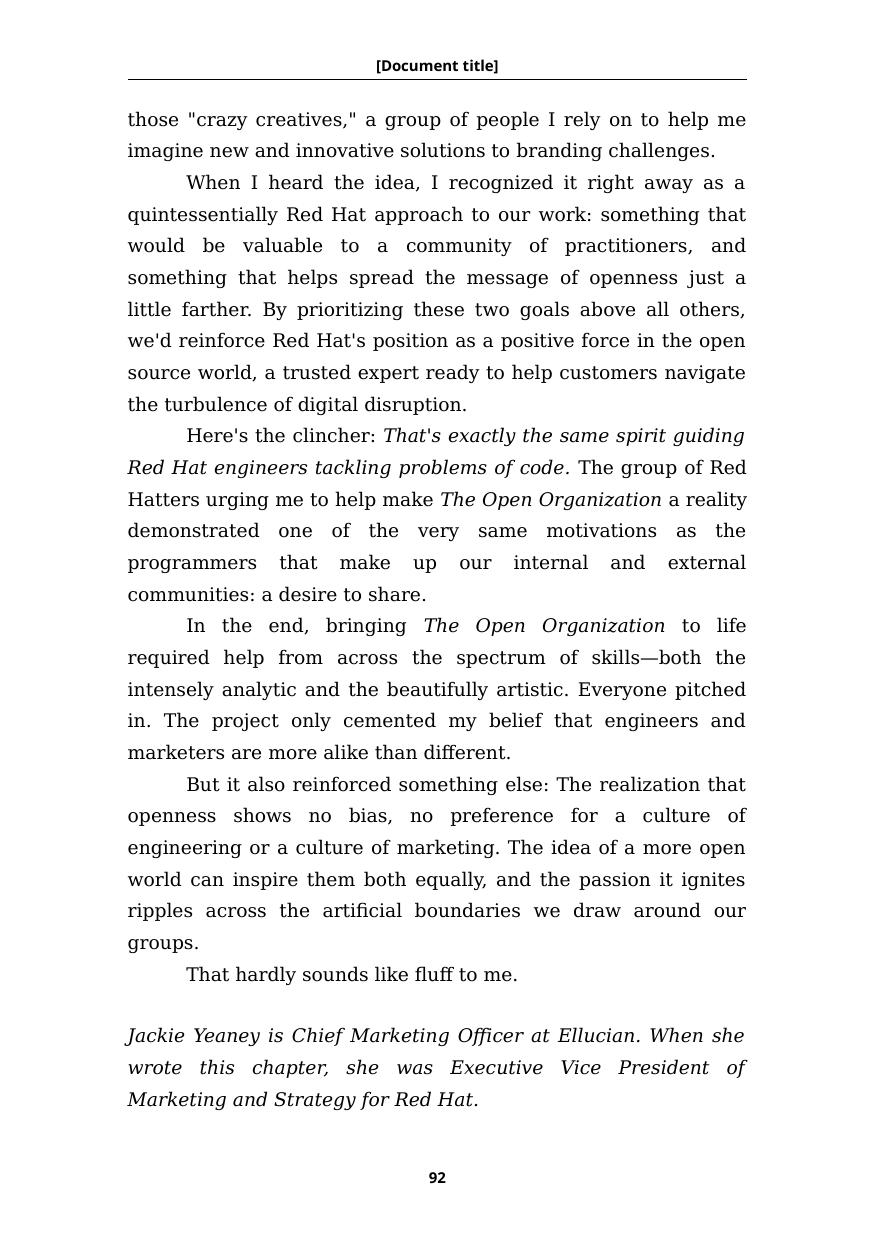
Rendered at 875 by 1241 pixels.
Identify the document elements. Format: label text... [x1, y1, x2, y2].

text But it also reinforced something else: The realization that openness shows no bias, no preference for a culture of engineering or a culture of marketing. The idea of a more open world can inspire them both equally, and the passion it ignites ripples across the artificial boundaries we draw around our groups. [127, 774, 747, 954]
text those "crazy creatives," a group of people I rely on to help me imagine new and innovative solutions to branding challenges. [127, 109, 747, 162]
text Jackie Yeaney is Chief Marketing Officer at Ellucian. When she wrote this chapter, she was Executive Vice President of Marketing and Strategy for Red Hat. [127, 1025, 747, 1111]
text That hardly sounds like fluff to me. [127, 964, 747, 986]
text Here's the clincher: That's exactly the same spirit guiding Red Hat engineers tackling problems of code. The group of Red Hatters urging me to help make The Open Organization a reality demonstrated one of the very same motivations as the programmers that make up our internal and external communities: a desire to share. [127, 425, 747, 606]
text In the end, bringing The Open Organization to life required help from across the spectrum of skills—both the intensely analytic and the beautifully artistic. Everyone pitched in. The project only cemented my belief that engineers and marketers are more alike than different. [127, 615, 747, 764]
text When I heard the idea, I recognized it right away as a quintessentially Red Hat approach to our work: something that would be valuable to a community of practitioners, and something that helps spread the message of openness just a little farther. By prioritizing these two goals above all others, we'd reinforce Red Hat's position as a positive force in the open source world, a trusted expert ready to help customers navigate the turbulence of digital disruption. [127, 172, 747, 416]
